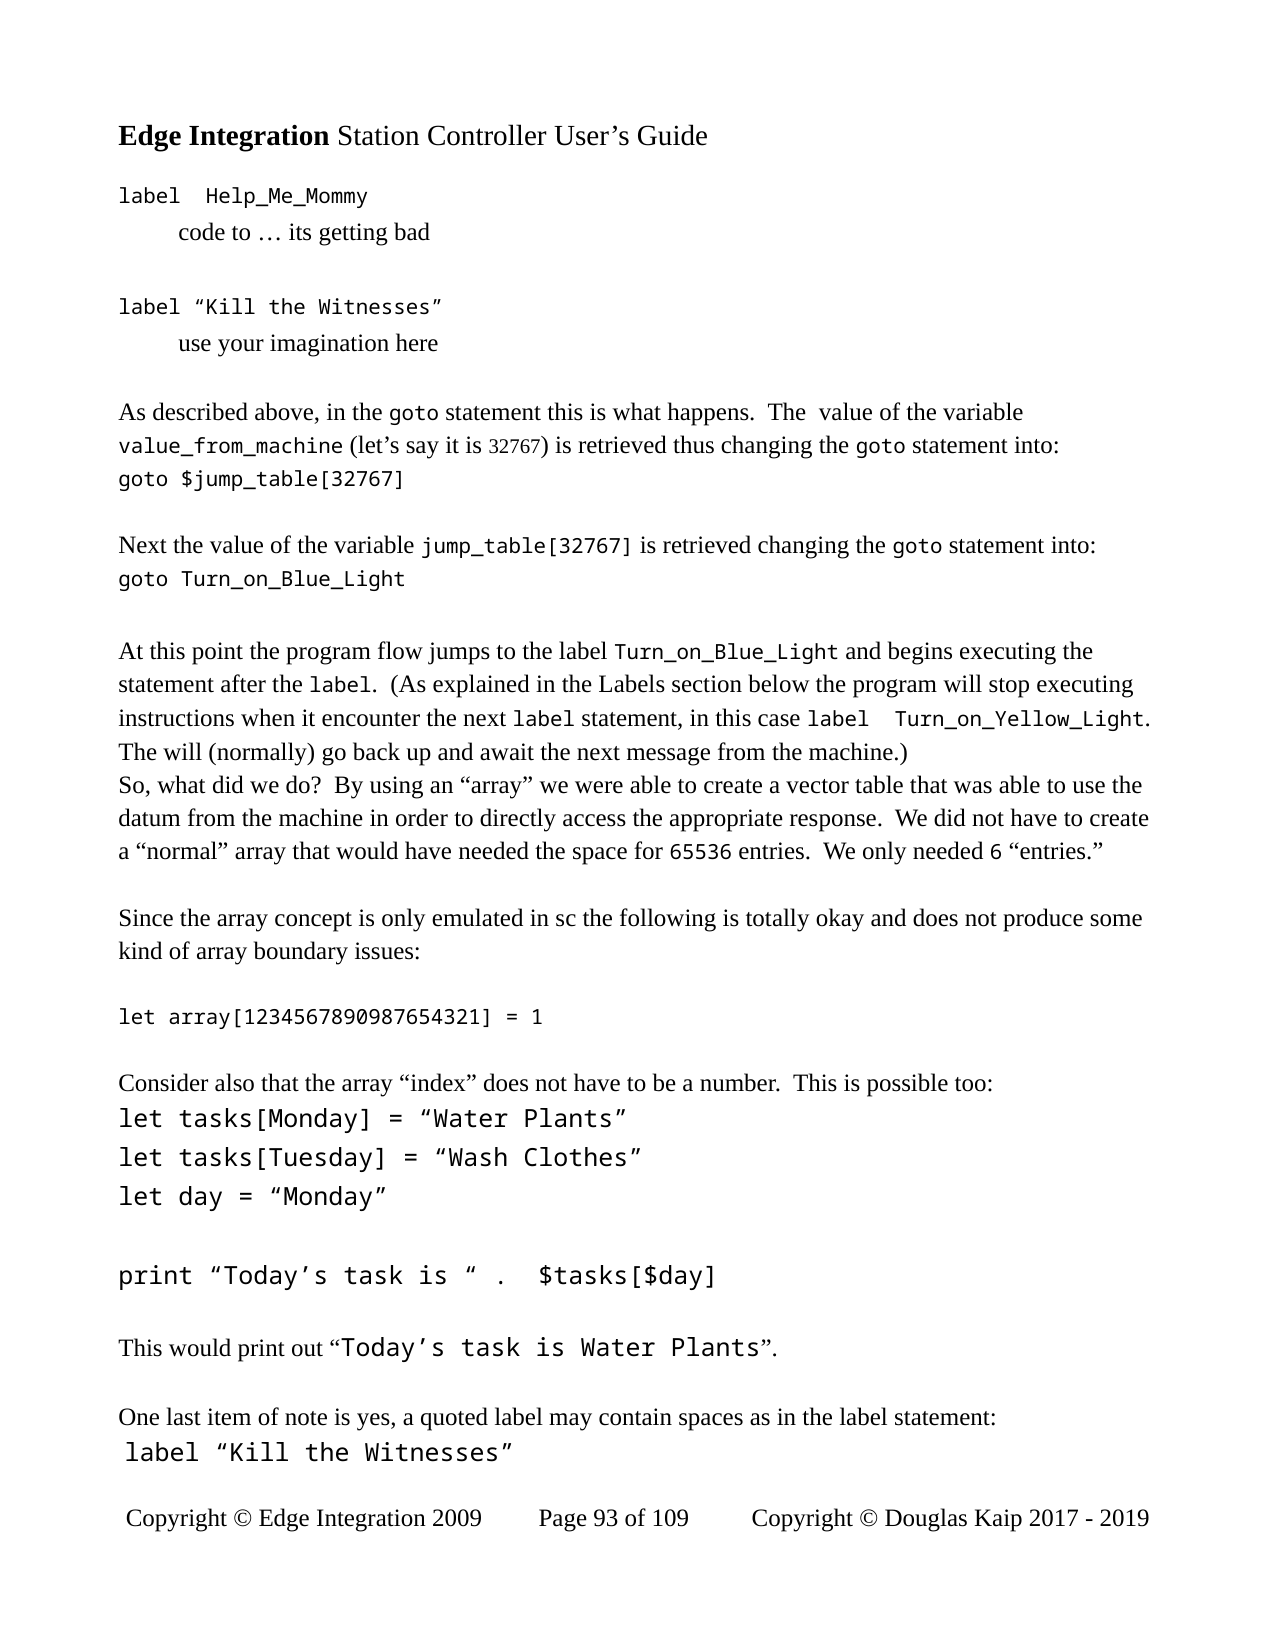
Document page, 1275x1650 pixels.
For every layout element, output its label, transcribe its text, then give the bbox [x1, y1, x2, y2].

text One last item of note is yes, a quoted label may contain spaces as in the label statement: [118, 1402, 1157, 1430]
text Consider also that the array “index” does not have to be a number. This is possible too: [118, 1068, 1157, 1096]
text label “Kill the Witnesses” [118, 292, 1157, 321]
text Since the array concept is only emulated in sc the following is totally okay and does not produce some kind of array boundary issues: [118, 903, 1157, 965]
text let tasks[Monday] = “Water Plants” [118, 1101, 1157, 1135]
text goto Turn_on_Blue_Light [118, 564, 1157, 592]
text let tasks[Tuesday] = “Wash Clothes” [118, 1140, 1157, 1174]
text label “Kill the Witnesses” [118, 1435, 1157, 1469]
text label Help_Me_Mommy [118, 181, 1157, 209]
text use your imagination here [118, 325, 1157, 359]
text print “Today’s task is “ . $tasks[$day] [118, 1257, 1157, 1291]
text At this point the program flow jumps to the label Turn_on_Blue_Light and begins executing the statement after the label. (As explained in the Labels section below the program will stop executing instructions when it encounter the next label statement, in this case label Turn_on_Yellow_Light. The will (normally) go back up and await the next message from the machine.) [118, 636, 1157, 766]
text code to … its getting bad [118, 214, 1157, 248]
text So, what did we do? By using an “array” we were able to create a vector table that was able to use the datum from the machine in order to directly access the appropriate response. We did not have to create a “normal” array that would have needed the space for 65536 entries. We only needed 6 “entries.” [118, 770, 1157, 866]
text let array[1234567890987654321] = 1 [118, 1002, 1157, 1030]
text As described above, in the goto statement this is what happens. The value of the variable value_from_machine (let’s say it is 32767) is retrieved thus changing the goto statement into: [118, 397, 1157, 460]
text let day = “Monday” [118, 1179, 1157, 1213]
text goto $jump_table[32767] [118, 464, 1157, 493]
text Next the value of the variable jump_table[32767] is retrieved changing the goto statement into: [118, 530, 1157, 559]
text This would print out “Today’s task is Water Plants”. [118, 1329, 1157, 1363]
